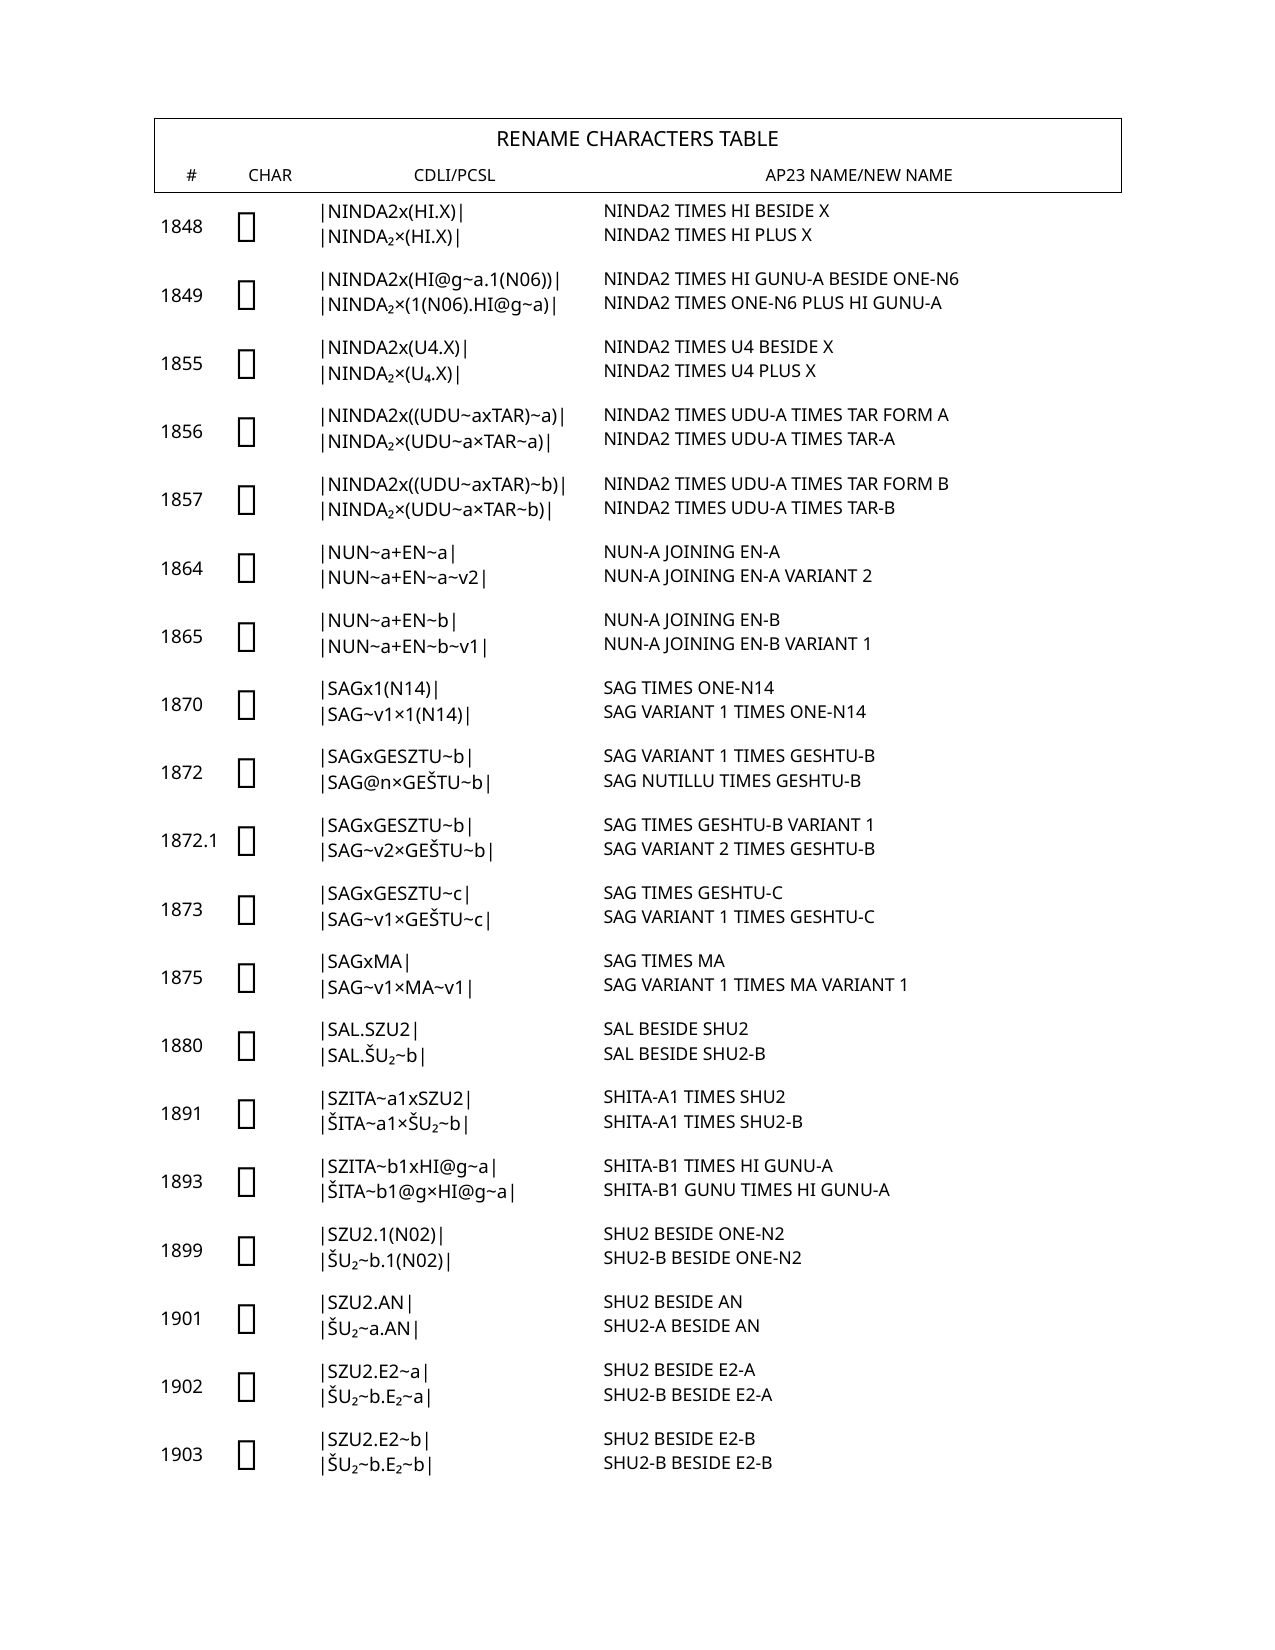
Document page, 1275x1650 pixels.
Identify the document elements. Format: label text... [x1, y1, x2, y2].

table_cell 𒷢 [228, 943, 312, 1011]
table_cell |SZU2.AN| |ŠU₂~a.AN| [312, 1284, 597, 1352]
table_cell |SAL.SZU2| |SAL.ŠU₂~b| [312, 1011, 597, 1079]
table_cell |NUN~a+EN~b| |NUN~a+EN~b~v1| [312, 602, 597, 670]
table_cell NINDA2 TIMES UDU-A TIMES TAR FORM A NINDA2 TIMES UDU-A TIMES TAR-A [598, 397, 1121, 465]
table_cell 𒷽 [228, 1284, 312, 1352]
table_cell SHITA-A1 TIMES SHU2 SHITA-A1 TIMES SHU2-B [598, 1079, 1121, 1147]
table_cell SAG TIMES MA SAG VARIANT 1 TIMES MA VARIANT 1 [598, 943, 1121, 1011]
table_cell SAG TIMES ONE-N14 SAG VARIANT 1 TIMES ONE-N14 [598, 670, 1121, 738]
table_cell 𒷗 [228, 602, 312, 670]
table_cell 1864 [155, 534, 228, 602]
table_cell NINDA2 TIMES UDU-A TIMES TAR FORM B NINDA2 TIMES UDU-A TIMES TAR-B [598, 465, 1121, 533]
table_cell |NINDA2x(HI.X)| |NINDA₂×(HI.X)| [312, 193, 597, 261]
table_cell NINDA2 TIMES HI BESIDE X NINDA2 TIMES HI PLUS X [598, 193, 1121, 261]
table_cell 𒷠 [228, 875, 312, 943]
table_cell 𒷻 [228, 1216, 312, 1284]
table_cell 𒷿 [228, 1420, 312, 1489]
table_cell 1848 [155, 193, 228, 261]
table_cell 𒷍 [228, 329, 312, 397]
table_cell |NINDA2x((UDU~axTAR)~b)| |NINDA₂×(UDU~a×TAR~b)| [312, 465, 597, 533]
table_cell SHU2 BESIDE AN SHU2-A BESIDE AN [598, 1284, 1121, 1352]
table_cell |NINDA2x(U4.X)| |NINDA₂×(U₄.X)| [312, 329, 597, 397]
table_cell 𒷜 [228, 670, 312, 738]
table_header RENAME CHARACTERS TABLE [155, 119, 1121, 158]
table_cell SHU2 BESIDE E2-A SHU2-B BESIDE E2-A [598, 1352, 1121, 1420]
table_cell SHU2 BESIDE ONE-N2 SHU2-B BESIDE ONE-N2 [598, 1216, 1121, 1284]
table_cell 𒷖 [228, 534, 312, 602]
table_cell 𒷟 [228, 806, 312, 874]
table_cell 1875 [155, 943, 228, 1011]
table_cell SHITA-B1 TIMES HI GUNU-A SHITA-B1 GUNU TIMES HI GUNU-A [598, 1148, 1121, 1216]
table_cell 1903 [155, 1420, 228, 1489]
table_cell 𒷞 [228, 738, 312, 806]
table_cell 1873 [155, 875, 228, 943]
table_cell 𒷵 [228, 1148, 312, 1216]
table_cell |SZU2.1(N02)| |ŠU₂~b.1(N02)| [312, 1216, 597, 1284]
table_cell 𒷏 [228, 465, 312, 533]
table_cell |NUN~a+EN~a| |NUN~a+EN~a~v2| [312, 534, 597, 602]
table_cell 1856 [155, 397, 228, 465]
table_cell CHAR [228, 158, 312, 192]
table_cell |SZITA~b1xHI@g~a| |ŠITA~b1@g×HI@g~a| [312, 1148, 597, 1216]
table_cell |NINDA2x((UDU~axTAR)~a)| |NINDA₂×(UDU~a×TAR~a)| [312, 397, 597, 465]
table_cell NINDA2 TIMES U4 BESIDE X NINDA2 TIMES U4 PLUS X [598, 329, 1121, 397]
table_cell 𒷳 [228, 1079, 312, 1147]
table_cell 1893 [155, 1148, 228, 1216]
table_cell CDLI/PCSL [312, 158, 597, 192]
table_cell 1855 [155, 329, 228, 397]
table_cell 𒷎 [228, 397, 312, 465]
table_cell SHU2 BESIDE E2-B SHU2-B BESIDE E2-B [598, 1420, 1121, 1489]
table_cell 1849 [155, 261, 228, 329]
table_cell SAG TIMES GESHTU-C SAG VARIANT 1 TIMES GESHTU-C [598, 875, 1121, 943]
table_cell 1870 [155, 670, 228, 738]
table_cell 1857 [155, 465, 228, 533]
table_cell # [155, 158, 228, 192]
table_cell 1872 [155, 738, 228, 806]
table_cell 𒷇 [228, 261, 312, 329]
table_cell SAG TIMES GESHTU-B VARIANT 1 SAG VARIANT 2 TIMES GESHTU-B [598, 806, 1121, 874]
table_cell |SAGxGESZTU~b| |SAG~v2×GEŠTU~b| [312, 806, 597, 874]
table_cell NUN-A JOINING EN-A NUN-A JOINING EN-A VARIANT 2 [598, 534, 1121, 602]
table_cell 1891 [155, 1079, 228, 1147]
table_cell |SAGxGESZTU~c| |SAG~v1×GEŠTU~c| [312, 875, 597, 943]
table_cell NUN-A JOINING EN-B NUN-A JOINING EN-B VARIANT 1 [598, 602, 1121, 670]
table_cell 1865 [155, 602, 228, 670]
table_cell |NINDA2x(HI@g~a.1(N06))| |NINDA₂×(1(N06).HI@g~a)| [312, 261, 597, 329]
table_cell |SAGx1(N14)| |SAG~v1×1(N14)| [312, 670, 597, 738]
table_cell 1872.1 [155, 806, 228, 874]
table_cell 𒷧 [228, 1011, 312, 1079]
table_cell |SZU2.E2~b| |ŠU₂~b.E₂~b| [312, 1420, 597, 1489]
table_cell NINDA2 TIMES HI GUNU-A BESIDE ONE-N6 NINDA2 TIMES ONE-N6 PLUS HI GUNU-A [598, 261, 1121, 329]
table_cell AP23 NAME/NEW NAME [598, 158, 1121, 192]
table_cell |SAGxGESZTU~b| |SAG@n×GEŠTU~b| [312, 738, 597, 806]
table_cell 1902 [155, 1352, 228, 1420]
table_cell |SZU2.E2~a| |ŠU₂~b.E₂~a| [312, 1352, 597, 1420]
table_cell |SZITA~a1xSZU2| |ŠITA~a1×ŠU₂~b| [312, 1079, 597, 1147]
table_cell SAL BESIDE SHU2 SAL BESIDE SHU2-B [598, 1011, 1121, 1079]
table_cell 1880 [155, 1011, 228, 1079]
table_cell 1899 [155, 1216, 228, 1284]
table_cell 𒷾 [228, 1352, 312, 1420]
table_cell 𒷆 [228, 193, 312, 261]
table_cell SAG VARIANT 1 TIMES GESHTU-B SAG NUTILLU TIMES GESHTU-B [598, 738, 1121, 806]
table_cell 1901 [155, 1284, 228, 1352]
table_cell |SAGxMA| |SAG~v1×MA~v1| [312, 943, 597, 1011]
